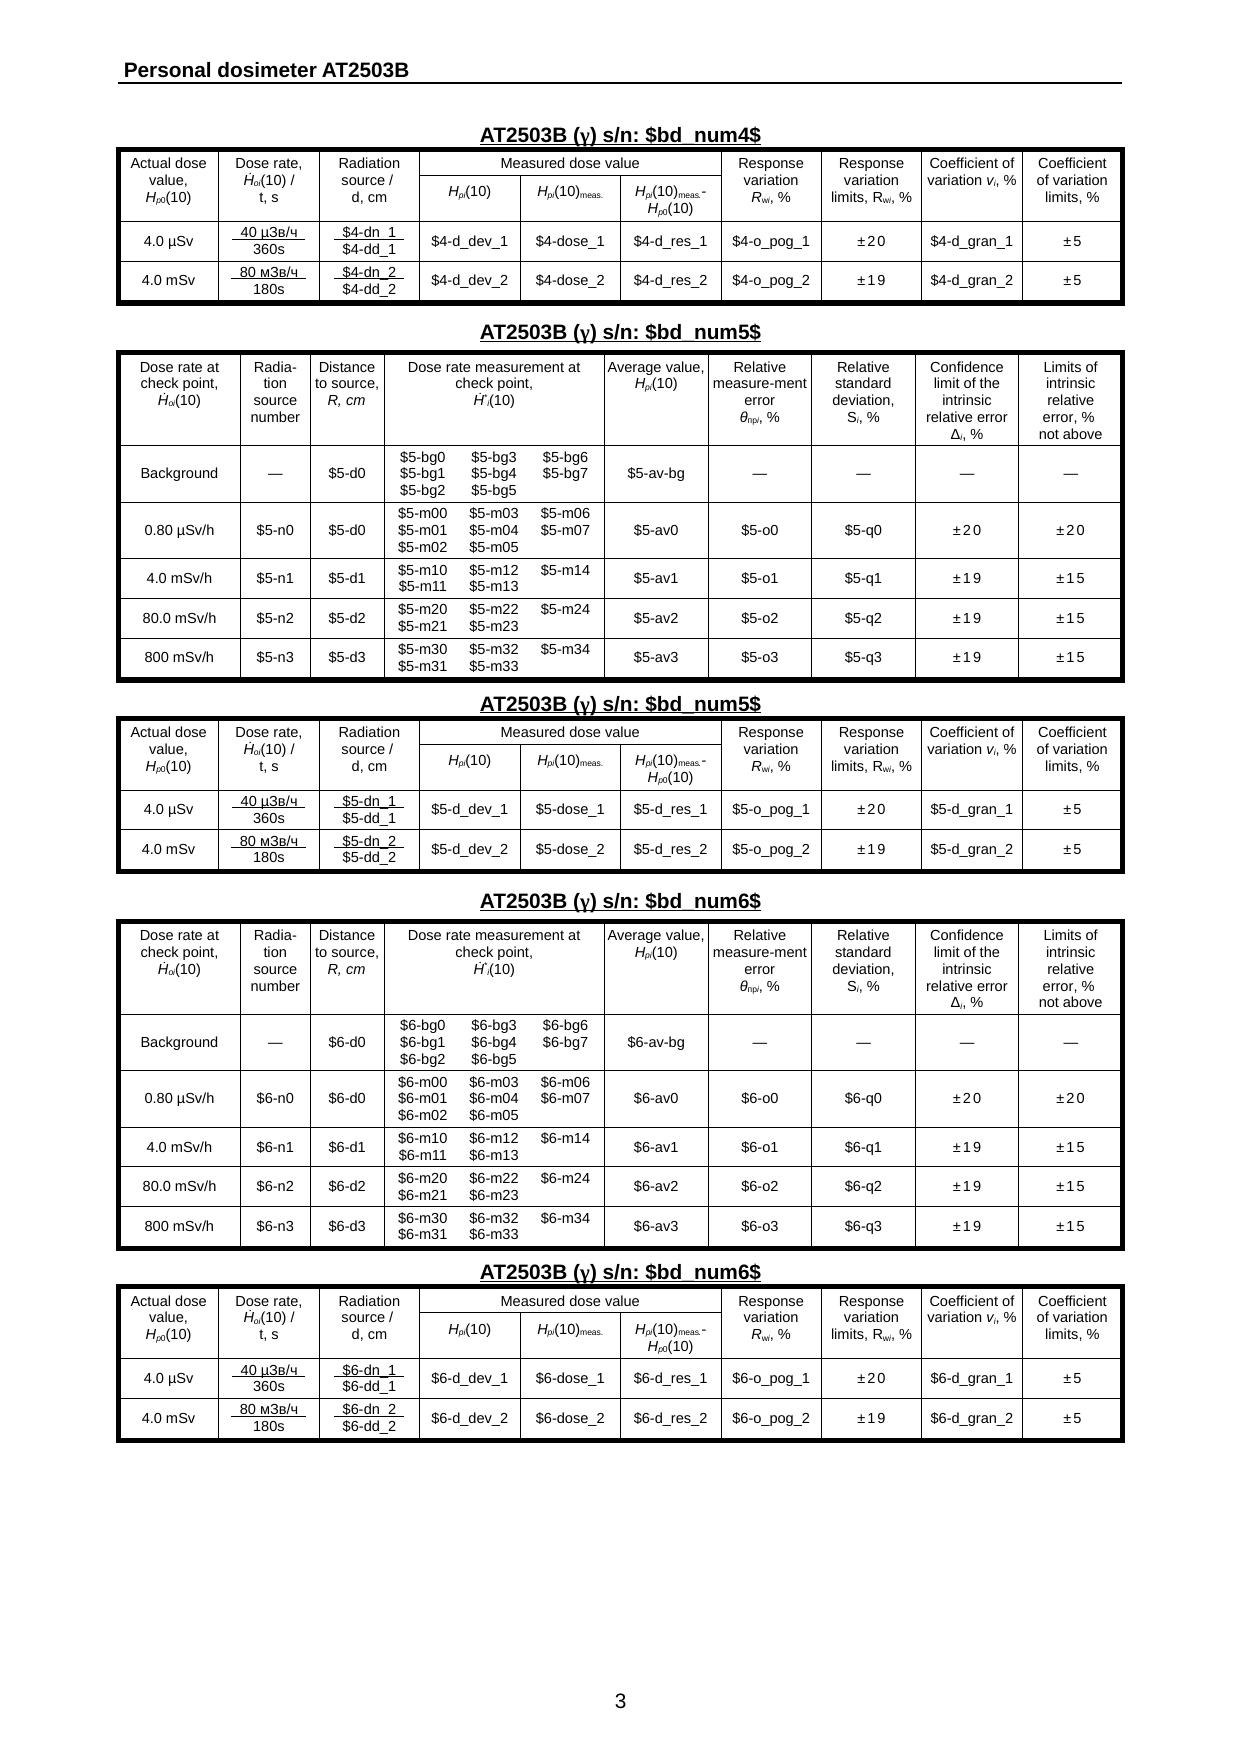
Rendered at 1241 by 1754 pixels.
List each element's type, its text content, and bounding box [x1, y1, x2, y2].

table_cell Response variation Rwi, % [722, 721, 821, 789]
table_cell $4-o_pog_2 [722, 262, 821, 300]
table_cell $6-d_gran_1 [922, 1359, 1022, 1398]
table_cell ±19 [916, 639, 1018, 677]
table_cell — [709, 446, 811, 502]
table_cell Hpi(10)meas. [521, 745, 620, 789]
table_cell $6-av3 [605, 1207, 708, 1246]
table_cell $6-q1 [812, 1128, 915, 1166]
table_cell 80.0 mSv/h [121, 599, 240, 637]
table_cell $5-dose_2 [521, 830, 620, 869]
table_cell Response variation Rwi, % [722, 1289, 821, 1358]
table_header AT2503B (γ) s/n: $bd_num4$ [118, 114, 1122, 147]
table_cell Coefficient of variation vi, % [922, 1289, 1022, 1358]
table_cell $6-av1 [605, 1128, 708, 1166]
table_cell 40 µЗв/ч 360s [219, 1359, 319, 1398]
table_cell $6-q3 [812, 1207, 915, 1246]
table_cell — [916, 446, 1018, 502]
table_cell $6-dn_2 $6-dd_2 [320, 1399, 419, 1438]
table_cell $6-o1 [709, 1128, 811, 1166]
table_cell ±20 [916, 503, 1018, 558]
table_cell Radia-tion source number [241, 924, 310, 1014]
table_cell — [812, 446, 915, 502]
table_cell ±5 [1023, 222, 1120, 261]
table_cell ±20 [822, 1359, 921, 1398]
table_cell $5-q3 [812, 639, 915, 677]
table_cell $6-n2 [241, 1167, 310, 1206]
table_cell Radiation source / d, cm [320, 721, 419, 789]
table_cell $6-av2 [605, 1167, 708, 1206]
table_cell ±20 [1019, 503, 1120, 558]
table_cell $5-d_gran_1 [922, 791, 1022, 829]
table_cell $5-d_gran_2 [922, 830, 1022, 869]
table_cell ±19 [822, 262, 921, 300]
table_cell Measured dose value [420, 721, 721, 743]
table_cell ±15 [1019, 559, 1120, 598]
table_cell Relative measure-ment error θпрi, % [709, 355, 811, 445]
table_header AT2503B (γ) s/n: $bd_num5$ [118, 306, 1122, 350]
table_cell $4-dn_1 $4-dd_1 [320, 222, 419, 261]
table_cell $5-dn_2 $5-dd_2 [320, 830, 419, 869]
table_cell — [241, 1015, 310, 1070]
table_cell $6-d3 [311, 1207, 384, 1246]
table_cell $4-d_dev_1 [420, 222, 520, 261]
table_cell ±19 [916, 599, 1018, 637]
table_cell Hpi(10)meas.-Hp0(10) [621, 176, 721, 221]
table_cell ±19 [822, 1399, 921, 1438]
table_cell Hpi(10)meas.-Hp0(10) [621, 1313, 721, 1358]
table_header AT2503B (γ) s/n: $bd_num6$ [118, 874, 1122, 919]
table_cell $4-d_res_2 [621, 262, 721, 300]
table_cell Limits of intrinsic relative error, % not above [1019, 355, 1120, 445]
table_cell Dose rate at check point, Ḣoi(10) [121, 355, 240, 445]
table_cell $5-d1 [311, 559, 384, 598]
table_cell 40 µЗв/ч 360s [219, 791, 319, 829]
table_cell Coefficient of variation limits, % [1023, 152, 1120, 221]
table_cell $6-d0 [311, 1015, 384, 1070]
table_cell $5-d_dev_1 [420, 791, 520, 829]
table_cell $5-d3 [311, 639, 384, 677]
table_cell 0.80 µSv/h [121, 1071, 240, 1127]
table_cell 800 mSv/h [121, 639, 240, 677]
table_cell 4.0 µSv [121, 222, 218, 261]
table_cell Dose rate, Ḣoi(10) / t, s [219, 1289, 319, 1358]
table_cell $5-m30 $5-m31 $5-m32 $5-m33 $5-m34 [385, 639, 604, 677]
table_cell $5-o_pog_1 [722, 791, 821, 829]
table_cell $5-n0 [241, 503, 310, 558]
table_cell — [709, 1015, 811, 1070]
table_cell $5-av0 [605, 503, 708, 558]
table_cell $5-m00 $5-m01 $5-m02 $5-m03 $5-m04 $5-m05 $5-m06 $5-m07 [385, 503, 604, 558]
table_cell $6-n3 [241, 1207, 310, 1246]
table_cell $5-av-bg [605, 446, 708, 502]
table_cell — [812, 1015, 915, 1070]
table_cell Actual dose value, Hp0(10) [121, 1289, 218, 1358]
table_cell Hpi(10) [420, 176, 520, 221]
table_cell $6-m00 $6-m01 $6-m02 $6-m03 $6-m04 $6-m05 $6-m06 $6-m07 [385, 1071, 604, 1127]
table_cell Confidence limit of the intrinsic relative error Δi, % [916, 924, 1018, 1014]
table_cell $6-dose_1 [521, 1359, 620, 1398]
table_cell Response variation limits, Rwi, % [822, 721, 921, 789]
table_cell $6-q0 [812, 1071, 915, 1127]
table_cell $5-d0 [311, 446, 384, 502]
table_cell ±19 [822, 830, 921, 869]
table_cell $4-dose_2 [521, 262, 620, 300]
table_cell $6-d2 [311, 1167, 384, 1206]
table_cell Relative measure-ment error θпрi, % [709, 924, 811, 1014]
table_cell $4-d_gran_2 [922, 262, 1022, 300]
table_cell ±5 [1023, 1359, 1120, 1398]
table_cell Hpi(10) [420, 1313, 520, 1358]
table_cell — [241, 446, 310, 502]
table_cell $6-n0 [241, 1071, 310, 1127]
table_cell $4-dn_2 $4-dd_2 [320, 262, 419, 300]
table_cell Relative standard deviation, Si, % [812, 355, 915, 445]
table_cell $6-m10 $6-m11 $6-m12 $6-m13 $6-m14 [385, 1128, 604, 1166]
table_cell $5-m20 $5-m21 $5-m22 $5-m23 $5-m24 [385, 599, 604, 637]
table_cell $5-d2 [311, 599, 384, 637]
table_cell Response variation limits, Rwi, % [822, 1289, 921, 1358]
table_cell $6-o_pog_1 [722, 1359, 821, 1398]
table_cell Actual dose value, Hp0(10) [121, 721, 218, 789]
table_cell Coefficient of variation limits, % [1023, 1289, 1120, 1358]
table_cell ±15 [1019, 1167, 1120, 1206]
table_cell Background [121, 1015, 240, 1070]
table_cell Average value, Hpi(10) [605, 355, 708, 445]
table_cell $6-o2 [709, 1167, 811, 1206]
table_cell $5-dn_1 $5-dd_1 [320, 791, 419, 829]
table_cell $5-q2 [812, 599, 915, 637]
table_cell ±15 [1019, 1207, 1120, 1246]
table_cell 80.0 mSv/h [121, 1167, 240, 1206]
table_cell Hpi(10) [420, 745, 520, 789]
table_cell $5-q0 [812, 503, 915, 558]
table_cell — [1019, 1015, 1120, 1070]
table_cell ±15 [1019, 599, 1120, 637]
table_cell 4.0 µSv [121, 791, 218, 829]
table_cell 4.0 mSv [121, 262, 218, 300]
table_cell Coefficient of variation vi, % [922, 721, 1022, 789]
table_cell $5-o0 [709, 503, 811, 558]
table_cell $6-m30 $6-m31 $6-m32 $6-m33 $6-m34 [385, 1207, 604, 1246]
table_cell $6-av-bg [605, 1015, 708, 1070]
table_cell 80 мЗв/ч 180s [219, 1399, 319, 1438]
table_cell $5-o_pog_2 [722, 830, 821, 869]
table_cell ±19 [916, 559, 1018, 598]
table_cell — [1019, 446, 1120, 502]
table_cell $4-d_gran_1 [922, 222, 1022, 261]
table_cell $5-av1 [605, 559, 708, 598]
table_cell Dose rate measurement at check point, Ḣ*i(10) [385, 355, 604, 445]
table_cell $4-d_dev_2 [420, 262, 520, 300]
table_cell $6-m20 $6-m21 $6-m22 $6-m23 $6-m24 [385, 1167, 604, 1206]
table_cell 40 µЗв/ч 360s [219, 222, 319, 261]
table_cell — [916, 1015, 1018, 1070]
table_cell $5-o1 [709, 559, 811, 598]
table_cell $6-o_pog_2 [722, 1399, 821, 1438]
table_cell Dose rate at check point, Ḣoi(10) [121, 924, 240, 1014]
table_cell $6-o0 [709, 1071, 811, 1127]
table_cell $5-av2 [605, 599, 708, 637]
table_cell 800 mSv/h [121, 1207, 240, 1246]
table_cell Measured dose value [420, 1289, 721, 1312]
table_cell ±20 [822, 222, 921, 261]
table_cell $5-n1 [241, 559, 310, 598]
table_cell $5-m10 $5-m11 $5-m12 $5-m13 $5-m14 [385, 559, 604, 598]
table_header AT2503B (γ) s/n: $bd_num6$ [118, 1251, 1122, 1284]
table_cell 0.80 µSv/h [121, 503, 240, 558]
table_cell $5-d_res_2 [621, 830, 721, 869]
table_cell Background [121, 446, 240, 502]
table_cell $6-n1 [241, 1128, 310, 1166]
table_cell Dose rate measurement at check point, Ḣ*i(10) [385, 924, 604, 1014]
table_cell ±20 [822, 791, 921, 829]
table_cell $6-d_res_2 [621, 1399, 721, 1438]
table_cell $5-q1 [812, 559, 915, 598]
table_cell $5-d_res_1 [621, 791, 721, 829]
table_cell Coefficient of variation vi, % [922, 152, 1022, 221]
table_cell $4-dose_1 [521, 222, 620, 261]
table_cell ±5 [1023, 262, 1120, 300]
table_cell Radia-tion source number [241, 355, 310, 445]
table_cell Relative standard deviation, Si, % [812, 924, 915, 1014]
table_cell ±5 [1023, 791, 1120, 829]
table_cell ±5 [1023, 1399, 1120, 1438]
table_cell Distance to source, R, сm [311, 355, 384, 445]
table_cell $4-d_res_1 [621, 222, 721, 261]
table_cell ±19 [916, 1167, 1018, 1206]
table_cell Confidence limit of the intrinsic relative error Δi, % [916, 355, 1018, 445]
table_cell $6-d_dev_2 [420, 1399, 520, 1438]
table_cell Dose rate, Ḣoi(10) / t, s [219, 152, 319, 221]
table_cell $5-o2 [709, 599, 811, 637]
table_cell 80 мЗв/ч 180s [219, 262, 319, 300]
table_cell $5-bg0 $5-bg1 $5-bg2 $5-bg3 $5-bg4 $5-bg5 $5-bg6 $5-bg7 [385, 446, 604, 502]
table_cell $6-dn_1 $6-dd_1 [320, 1359, 419, 1398]
table_cell 80 мЗв/ч 180s [219, 830, 319, 869]
table_cell $5-o3 [709, 639, 811, 677]
table_cell $5-dose_1 [521, 791, 620, 829]
table_cell Hpi(10)meas.-Hp0(10) [621, 745, 721, 789]
table_header AT2503B (γ) s/n: $bd_num5$ [118, 683, 1122, 716]
table_cell Average value, Hpi(10) [605, 924, 708, 1014]
table_cell ±15 [1019, 1128, 1120, 1166]
table_cell Actual dose value, Hp0(10) [121, 152, 218, 221]
table_cell Dose rate, Ḣoi(10) / t, s [219, 721, 319, 789]
table_cell ±19 [916, 1207, 1018, 1246]
table_cell Hpi(10)meas. [521, 1313, 620, 1358]
table_cell 4.0 mSv/h [121, 559, 240, 598]
table_cell $6-d1 [311, 1128, 384, 1166]
table_cell ±15 [1019, 639, 1120, 677]
table_cell $4-o_pog_1 [722, 222, 821, 261]
table_cell $6-bg0 $6-bg1 $6-bg2 $6-bg3 $6-bg4 $6-bg5 $6-bg6 $6-bg7 [385, 1015, 604, 1070]
table_cell $5-av3 [605, 639, 708, 677]
table_cell $5-d0 [311, 503, 384, 558]
table_cell $6-d0 [311, 1071, 384, 1127]
table_cell $6-o3 [709, 1207, 811, 1246]
table_cell Radiation source / d, cm [320, 152, 419, 221]
table_cell Distance to source, R, сm [311, 924, 384, 1014]
table_cell Limits of intrinsic relative error, % not above [1019, 924, 1120, 1014]
table_cell 4.0 µSv [121, 1359, 218, 1398]
table_cell $5-d_dev_2 [420, 830, 520, 869]
table_cell ±5 [1023, 830, 1120, 869]
table_cell $6-d_dev_1 [420, 1359, 520, 1398]
table_cell $6-d_res_1 [621, 1359, 721, 1398]
table_cell Response variation Rwi, % [722, 152, 821, 221]
table_cell Measured dose value [420, 152, 721, 175]
table_cell Radiation source / d, cm [320, 1289, 419, 1358]
table_cell $6-av0 [605, 1071, 708, 1127]
table_cell Coefficient of variation limits, % [1023, 721, 1120, 789]
table_cell $5-n3 [241, 639, 310, 677]
table_cell ±20 [916, 1071, 1018, 1127]
table_cell ±19 [916, 1128, 1018, 1166]
table_cell 4.0 mSv [121, 830, 218, 869]
table_cell ±20 [1019, 1071, 1120, 1127]
table_cell 4.0 mSv/h [121, 1128, 240, 1166]
table_cell Response variation limits, Rwi, % [822, 152, 921, 221]
table_cell 4.0 mSv [121, 1399, 218, 1438]
table_cell $5-n2 [241, 599, 310, 637]
table_cell $6-dose_2 [521, 1399, 620, 1438]
table_cell $6-q2 [812, 1167, 915, 1206]
table_cell $6-d_gran_2 [922, 1399, 1022, 1438]
table_cell Hpi(10)meas. [521, 176, 620, 221]
